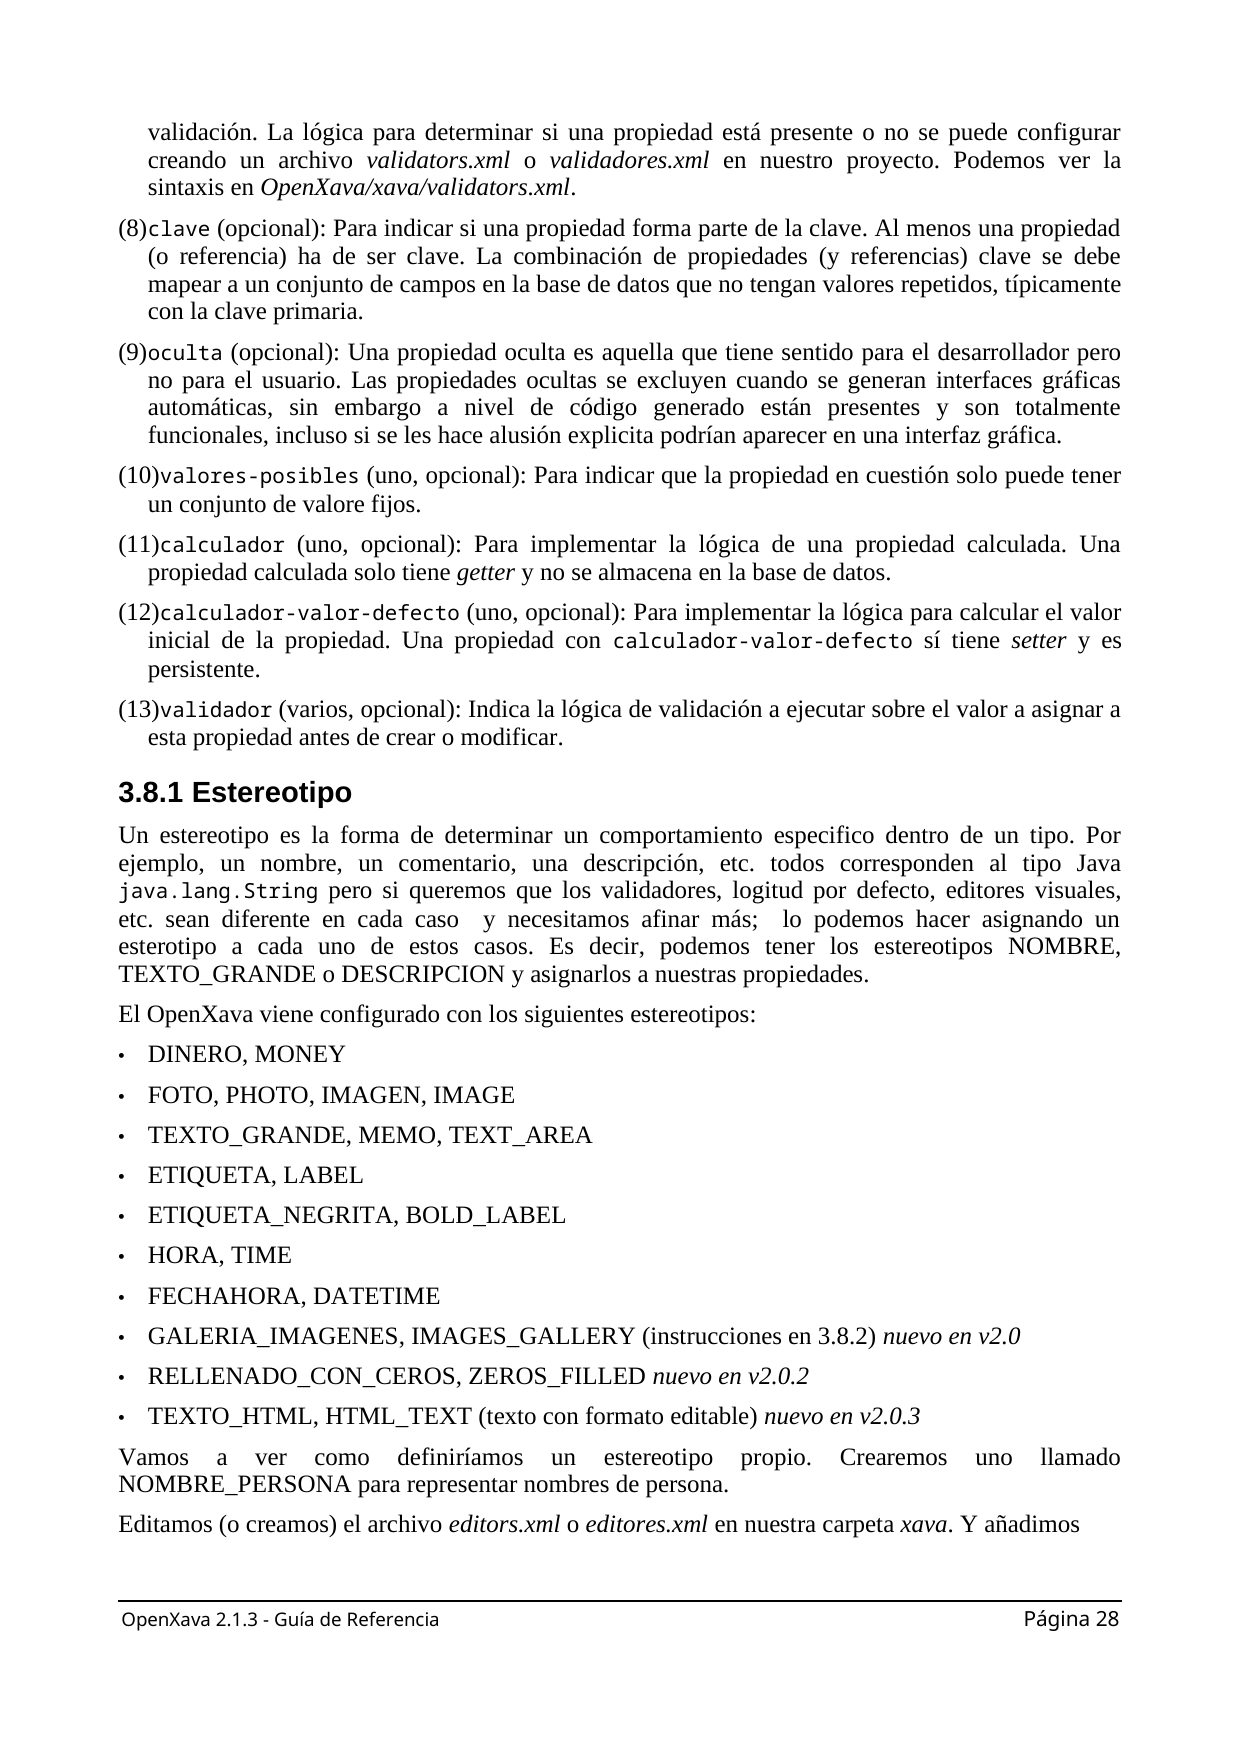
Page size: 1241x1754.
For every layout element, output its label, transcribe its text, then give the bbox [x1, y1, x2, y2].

list TEXTO_GRANDE, MEMO, TEXT_AREA [118, 1121, 1122, 1149]
list validador (varios, opcional): Indica la lógica de validación a ejecutar sobre el valor a asignar a esta propiedad antes de crear o modificar. [118, 695, 1122, 751]
list ETIQUETA_NEGRITA, BOLD_LABEL [118, 1201, 1122, 1229]
list DINERO, MONEY [118, 1041, 1122, 1068]
list FOTO, PHOTO, IMAGEN, IMAGE [118, 1081, 1122, 1108]
list oculta (opcional): Una propiedad oculta es aquella que tiene sentido para el desarrollador pero no para el usuario. Las propiedades ocultas se excluyen cuando se generan interfaces gráficas automáticas, sin embargo a nivel de código generado están presentes y son totalmente funcionales, incluso si se les hace alusión explicita podrían aparecer en una interfaz gráfica. [118, 338, 1122, 449]
list FECHAHORA, DATETIME [118, 1282, 1122, 1309]
text El OpenXava viene configurado con los siguientes estereotipos: [118, 1000, 1122, 1028]
list HORA, TIME [118, 1242, 1122, 1269]
list valores-posibles (uno, opcional): Para indicar que la propiedad en cuestión solo puede tener un conjunto de valore fijos. [118, 461, 1122, 517]
subtitle Estereotipo [118, 776, 1122, 809]
list validación. La lógica para determinar si una propiedad está presente o no se puede configurar creando un archivo validators.xml o validadores.xml en nuestro proyecto. Podemos ver la sintaxis en OpenXava/xava/validators.xml. [118, 118, 1122, 201]
list TEXTO_HTML, HTML_TEXT (texto con formato editable) nuevo en v2.0.3 [118, 1402, 1122, 1430]
list calculador-valor-defecto (uno, opcional): Para implementar la lógica para calcular el valor inicial de la propiedad. Una propiedad con calculador-valor-defecto sí tiene setter y es persistente. [118, 598, 1122, 682]
list RELLENADO_CON_CEROS, ZEROS_FILLED nuevo en v2.0.2 [118, 1362, 1122, 1390]
list GALERIA_IMAGENES, IMAGES_GALLERY (instrucciones en 3.8.2) nuevo en v2.0 [118, 1322, 1122, 1350]
text Vamos a ver como definiríamos un estereotipo propio. Crearemos uno llamado NOMBRE_PERSONA para representar nombres de persona. [118, 1443, 1122, 1498]
text Un estereotipo es la forma de determinar un comportamiento especifico dentro de un tipo. Por ejemplo, un nombre, un comentario, una descripción, etc. todos corresponden al tipo Java java.lang.String pero si queremos que los validadores, logitud por defecto, editores visuales, etc. sean diferente en cada caso y necesitamos afinar más; lo podemos hacer asignando un esterotipo a cada uno de estos casos. Es decir, podemos tener los estereotipos NOMBRE, TEXTO_GRANDE o DESCRIPCION y asignarlos a nuestras propiedades. [118, 821, 1122, 988]
list ETIQUETA, LABEL [118, 1161, 1122, 1189]
text Editamos (o creamos) el archivo editors.xml o editores.xml en nuestra carpeta xava. Y añadimos [118, 1511, 1122, 1538]
list calculador (uno, opcional): Para implementar la lógica de una propiedad calculada. Una propiedad calculada solo tiene getter y no se almacena en la base de datos. [118, 530, 1122, 586]
list clave (opcional): Para indicar si una propiedad forma parte de la clave. Al menos una propiedad (o referencia) ha de ser clave. La combinación de propiedades (y referencias) clave se debe mapear a un conjunto de campos en la base de datos que no tengan valores repetidos, típicamente con la clave primaria. [118, 214, 1122, 325]
